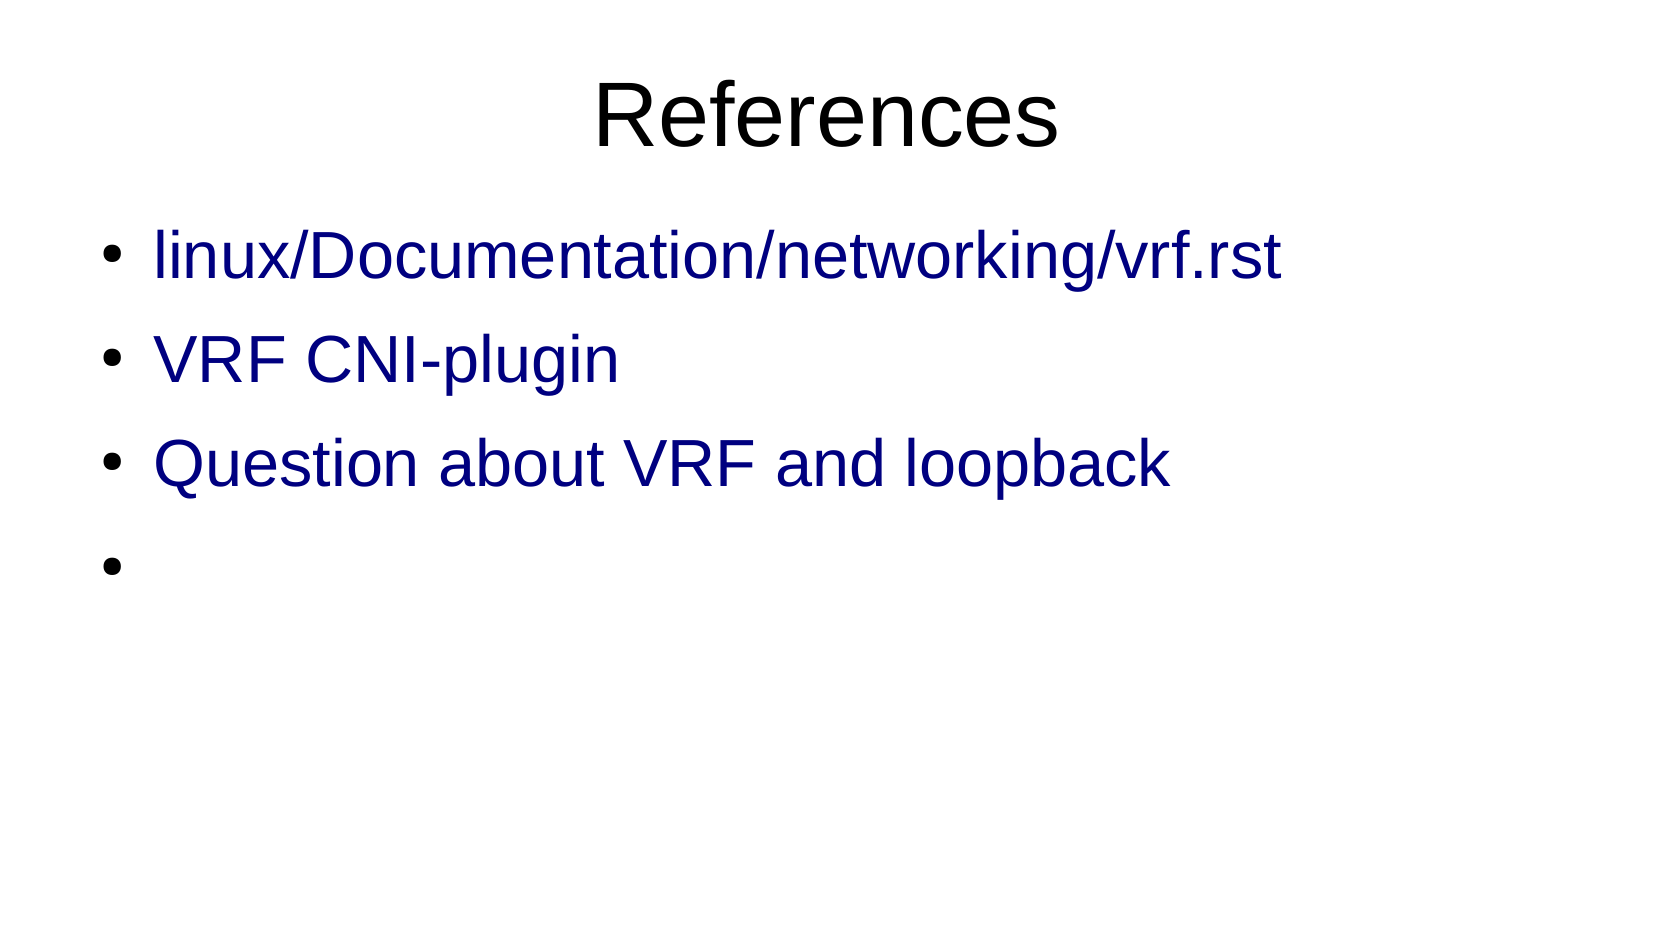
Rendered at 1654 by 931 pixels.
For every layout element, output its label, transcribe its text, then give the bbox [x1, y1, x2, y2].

list linux/Documentation/networking/vrf.rst VRF CNI-plugin Question about VRF and loopback [82, 217, 1571, 758]
title References [82, 37, 1571, 193]
